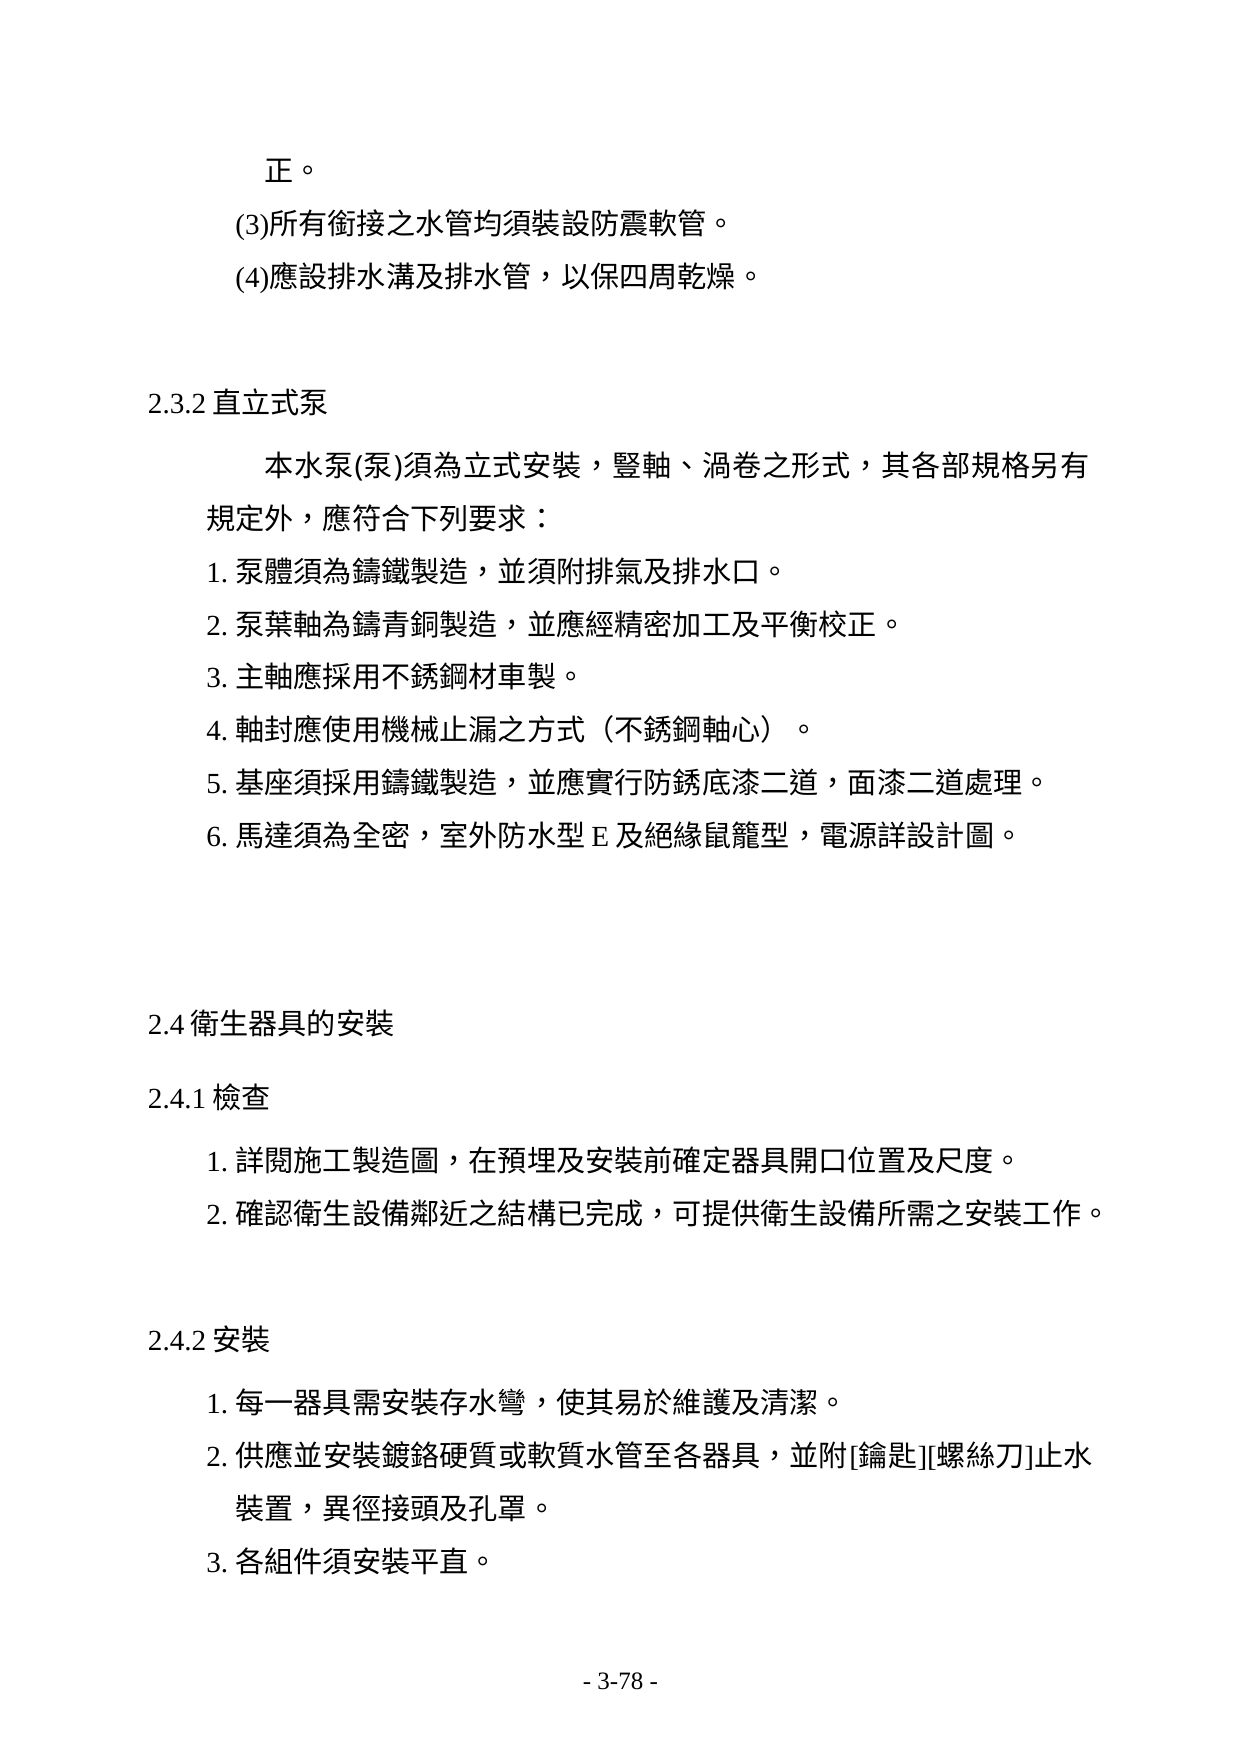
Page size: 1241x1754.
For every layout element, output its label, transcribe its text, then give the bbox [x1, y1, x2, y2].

text 3. 主軸應採用不銹鋼材車製。 [206, 654, 1092, 696]
text 5. 基座須採用鑄鐵製造，並應實行防銹底漆二道，面漆二道處理。 [206, 759, 1092, 802]
text 2. 確認衛生設備鄰近之結構已完成，可提供衛生設備所需之安裝工作。 [206, 1191, 1092, 1233]
text 1. 詳閱施工製造圖，在預埋及安裝前確定器具開口位置及尺度。 [206, 1138, 1092, 1180]
subtitle 2.4.2安裝 [148, 1317, 1092, 1359]
subtitle 2.4衛生器具的安裝 [148, 1001, 1092, 1043]
text 3. 各組件須安裝平直。 [206, 1538, 1092, 1581]
text 本水泵(泵)須為立式安裝，豎軸、渦卷之形式，其各部規格另有規定外，應符合下列要求： [206, 442, 1092, 538]
text 1. 泵體須為鑄鐵製造，並須附排氣及排水口。 [206, 548, 1092, 591]
text 正。 [235, 148, 1092, 190]
text 6. 馬達須為全密，室外防水型E及絕緣鼠籠型，電源詳設計圖。 [206, 812, 1092, 854]
subtitle 2.3.2直立式泵 [148, 379, 1092, 422]
subtitle 2.4.1檢查 [148, 1074, 1092, 1117]
text 1. 每一器具需安裝存水彎，使其易於維護及清潔。 [206, 1380, 1092, 1422]
text (3)所有銜接之水管均須裝設防震軟管。 [235, 201, 1092, 243]
text 2. 泵葉軸為鑄青銅製造，並應經精密加工及平衡校正。 [206, 601, 1092, 643]
text (4)應設排水溝及排水管，以保四周乾燥。 [235, 253, 1092, 296]
text 4. 軸封應使用機械止漏之方式（不銹鋼軸心）。 [206, 707, 1092, 749]
text 2. 供應並安裝鍍鉻硬質或軟質水管至各器具，並附[鑰匙][螺絲刀]止水裝置，異徑接頭及孔罩。 [206, 1433, 1092, 1528]
